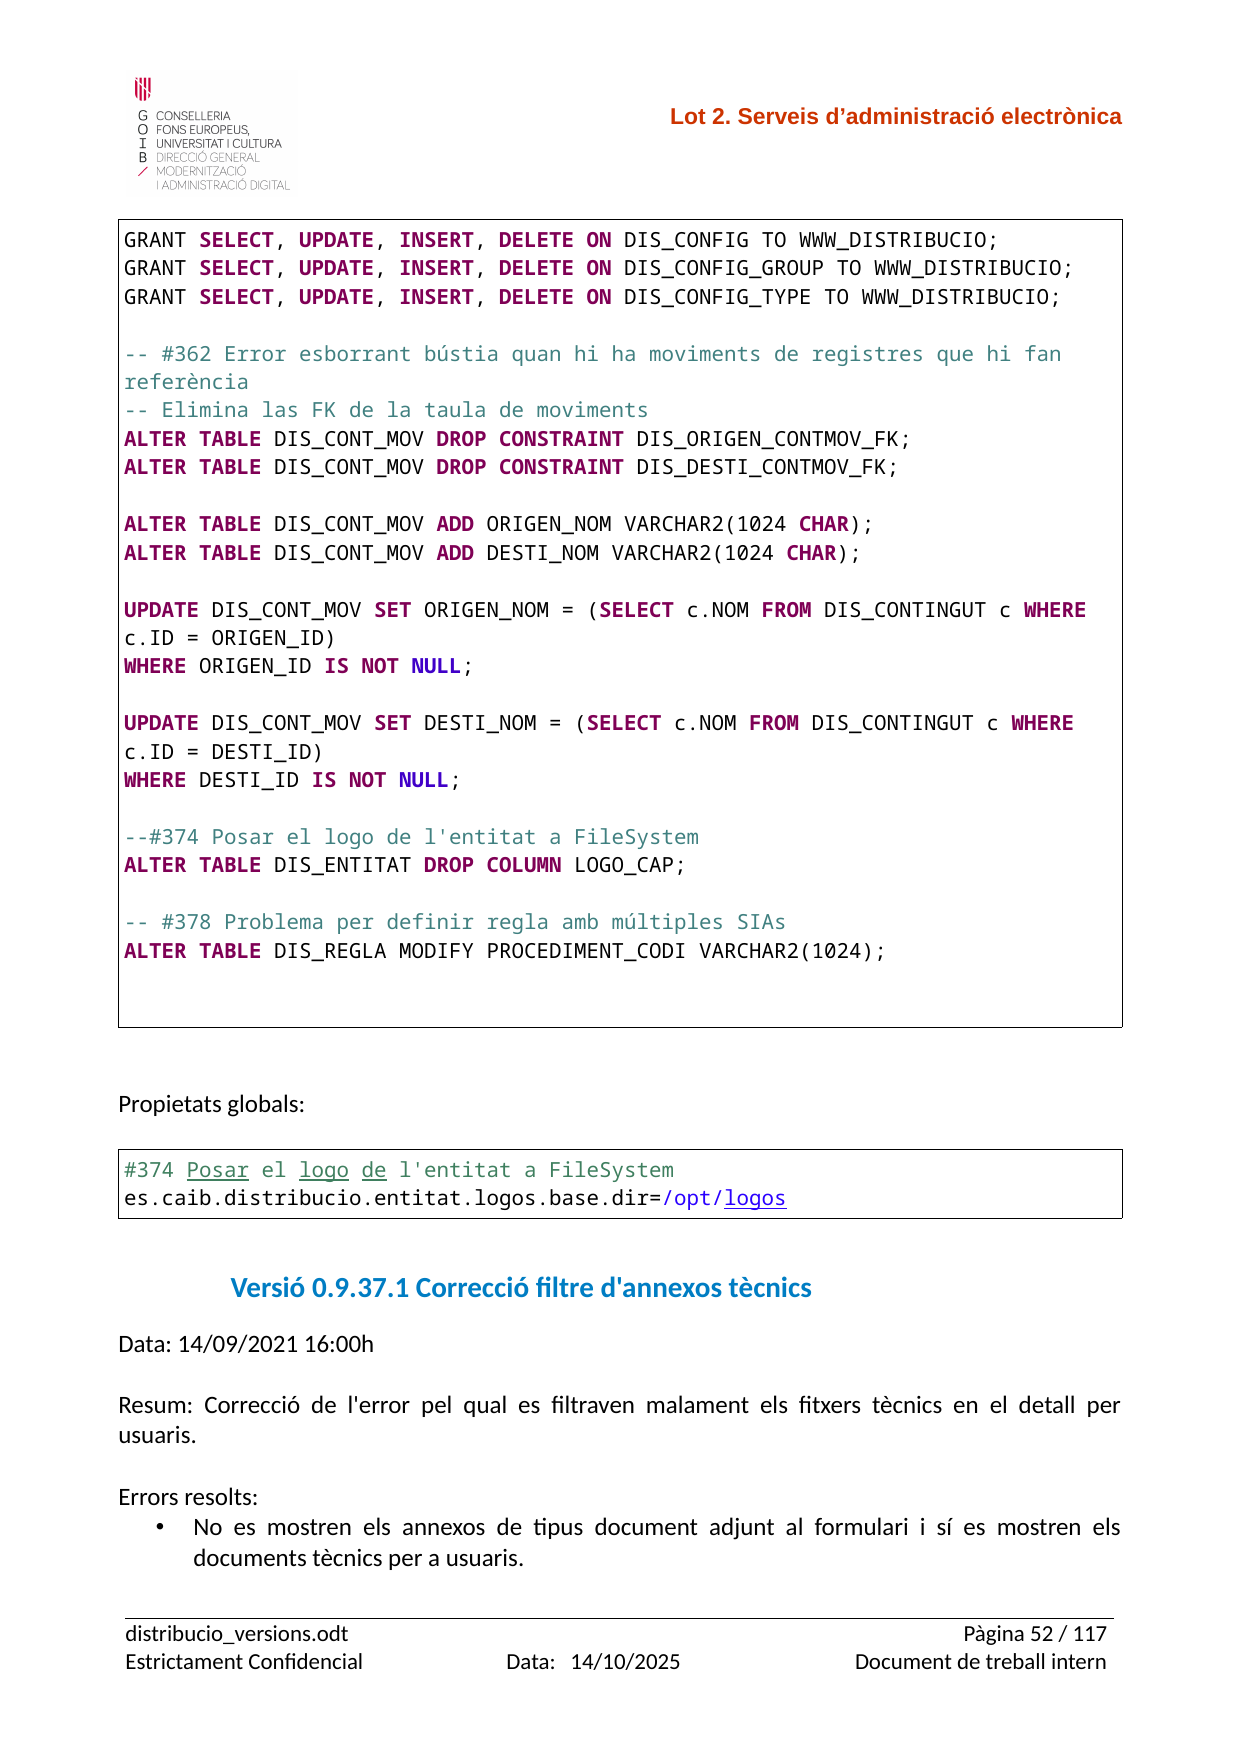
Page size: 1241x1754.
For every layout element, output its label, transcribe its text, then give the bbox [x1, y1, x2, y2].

list No es mostren els annexos de tipus document adjunt al formulari i sí es mostren els documents tècnics per a usuaris. [156, 1511, 1122, 1572]
text Propietats globals: [118, 1088, 1122, 1119]
text Resum: Correcció de l'error pel qual es filtraven malament els fitxers tècnics en el detall per usuaris. [118, 1389, 1122, 1450]
table_header GRANT SELECT, UPDATE, INSERT, DELETE ON DIS_CONFIG TO WWW_DISTRIBUCIO; GRANT SELECT, UPDATE, INSERT, DELETE ON DIS_CONFIG_GROUP TO WWW_DISTRIBUCIO; GRANT SELECT, UPDATE, INSERT, DELETE ON DIS_CONFIG_TYPE TO WWW_DISTRIBUCIO; -- #362 Error esborrant bústia quan hi ha moviments de registres que hi fan referència -- Elimina las FK de la taula de moviments ALTER TABLE DIS_CONT_MOV DROP CONSTRAINT DIS_ORIGEN_CONTMOV_FK; ALTER TABLE DIS_CONT_MOV DROP CONSTRAINT DIS_DESTI_CONTMOV_FK; ALTER TABLE DIS_CONT_MOV ADD ORIGEN_NOM VARCHAR2(1024 CHAR); ALTER TABLE DIS_CONT_MOV ADD DESTI_NOM VARCHAR2(1024 CHAR); UPDATE DIS_CONT_MOV SET ORIGEN_NOM = (SELECT c.NOM FROM DIS_CONTINGUT c WHERE c.ID = ORIGEN_ID) WHERE ORIGEN_ID IS NOT NULL; UPDATE DIS_CONT_MOV SET DESTI_NOM = (SELECT c.NOM FROM DIS_CONTINGUT c WHERE c.ID = DESTI_ID) WHERE DESTI_ID IS NOT NULL; --#374 Posar el logo de l'entitat a FileSystem ALTER TABLE DIS_ENTITAT DROP COLUMN LOGO_CAP; -- #378 Problema per definir regla amb múltiples SIAs ALTER TABLE DIS_REGLA MODIFY PROCEDIMENT_CODI VARCHAR2(1024); [119, 220, 1122, 1027]
text Errors resolts: [118, 1481, 1122, 1511]
table_header #374 Posar el logo de l'entitat a FileSystem es.caib.distribucio.entitat.logos.base.dir=/opt/logos [119, 1150, 1122, 1218]
text Data: 14/09/2021 16:00h [118, 1328, 1122, 1359]
subtitle Versió 0.9.37.1 Correcció filtre d'annexos tècnics [153, 1269, 1122, 1304]
picture [126, 70, 299, 197]
